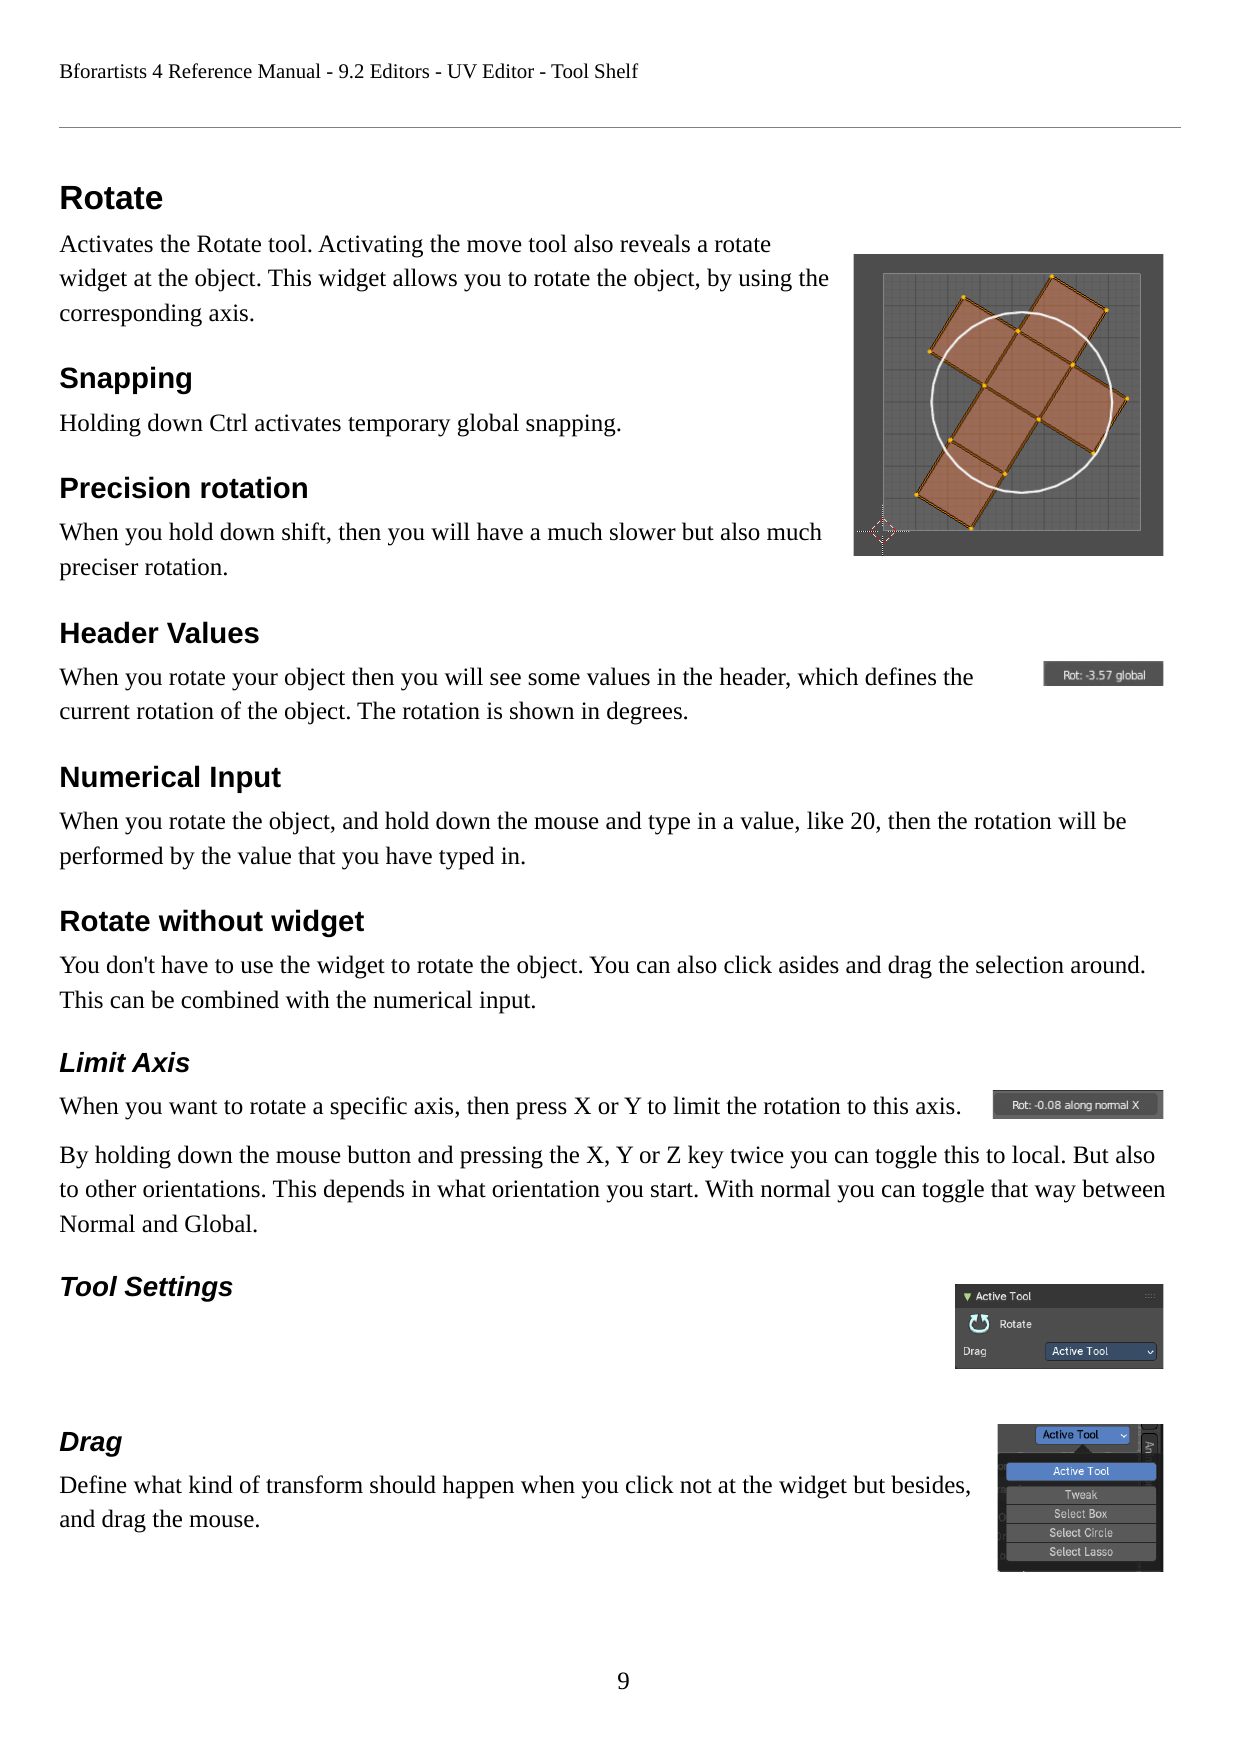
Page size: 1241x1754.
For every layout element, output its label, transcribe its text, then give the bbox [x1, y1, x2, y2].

subtitle Limit Axis [59, 1047, 1181, 1078]
subtitle Header Values [59, 616, 1181, 649]
text When you rotate your object then you will see some values in the header, which defines the current rotation of the object. The rotation is shown in degrees. [59, 662, 1181, 725]
picture [853, 254, 1164, 556]
subtitle Numerical Input [59, 760, 1181, 794]
text When you want to rotate a specific axis, then press X or Y to limit the rotation to this axis. [59, 1091, 1181, 1120]
text When you rotate the object, and hold down the mouse and type in a value, like 20, then the rotation will be performed by the value that you have typed in. [59, 806, 1181, 869]
subtitle [1164, 1426, 1181, 1457]
subtitle Tool Settings [59, 1271, 1181, 1302]
text Holding down Ctrl activates temporary global snapping. [59, 408, 853, 436]
picture [1043, 661, 1164, 686]
subtitle [1164, 471, 1181, 505]
text Activates the Rotate tool. Activating the move tool also reveals a rotate widget at the object. This widget allows you to rotate the object, by using the corresponding axis. [59, 229, 1181, 326]
picture [955, 1284, 1164, 1369]
text Define what kind of transform should happen when you click not at the widget but besides, and drag the mouse. [59, 1470, 997, 1533]
subtitle Rotate without widget [59, 904, 1181, 938]
subtitle Drag [59, 1426, 997, 1457]
subtitle Precision rotation [59, 471, 853, 505]
text When you hold down shift, then you will have a much slower but also much preciser rotation. [59, 517, 1181, 581]
text By holding down the mouse button and pressing the X, Y or Z key twice you can toggle this to local. But also to other orientations. This depends in what orientation you start. With normal you can toggle that way between Normal and Global. [59, 1140, 1181, 1238]
subtitle Snapping [59, 361, 853, 395]
subtitle Rotate [59, 178, 1181, 216]
picture [992, 1090, 1164, 1119]
text You don't have to use the widget to rotate the object. You can also click asides and drag the selection around. This can be combined with the numerical input. [59, 951, 1181, 1014]
subtitle [1164, 361, 1181, 395]
picture [997, 1424, 1164, 1572]
